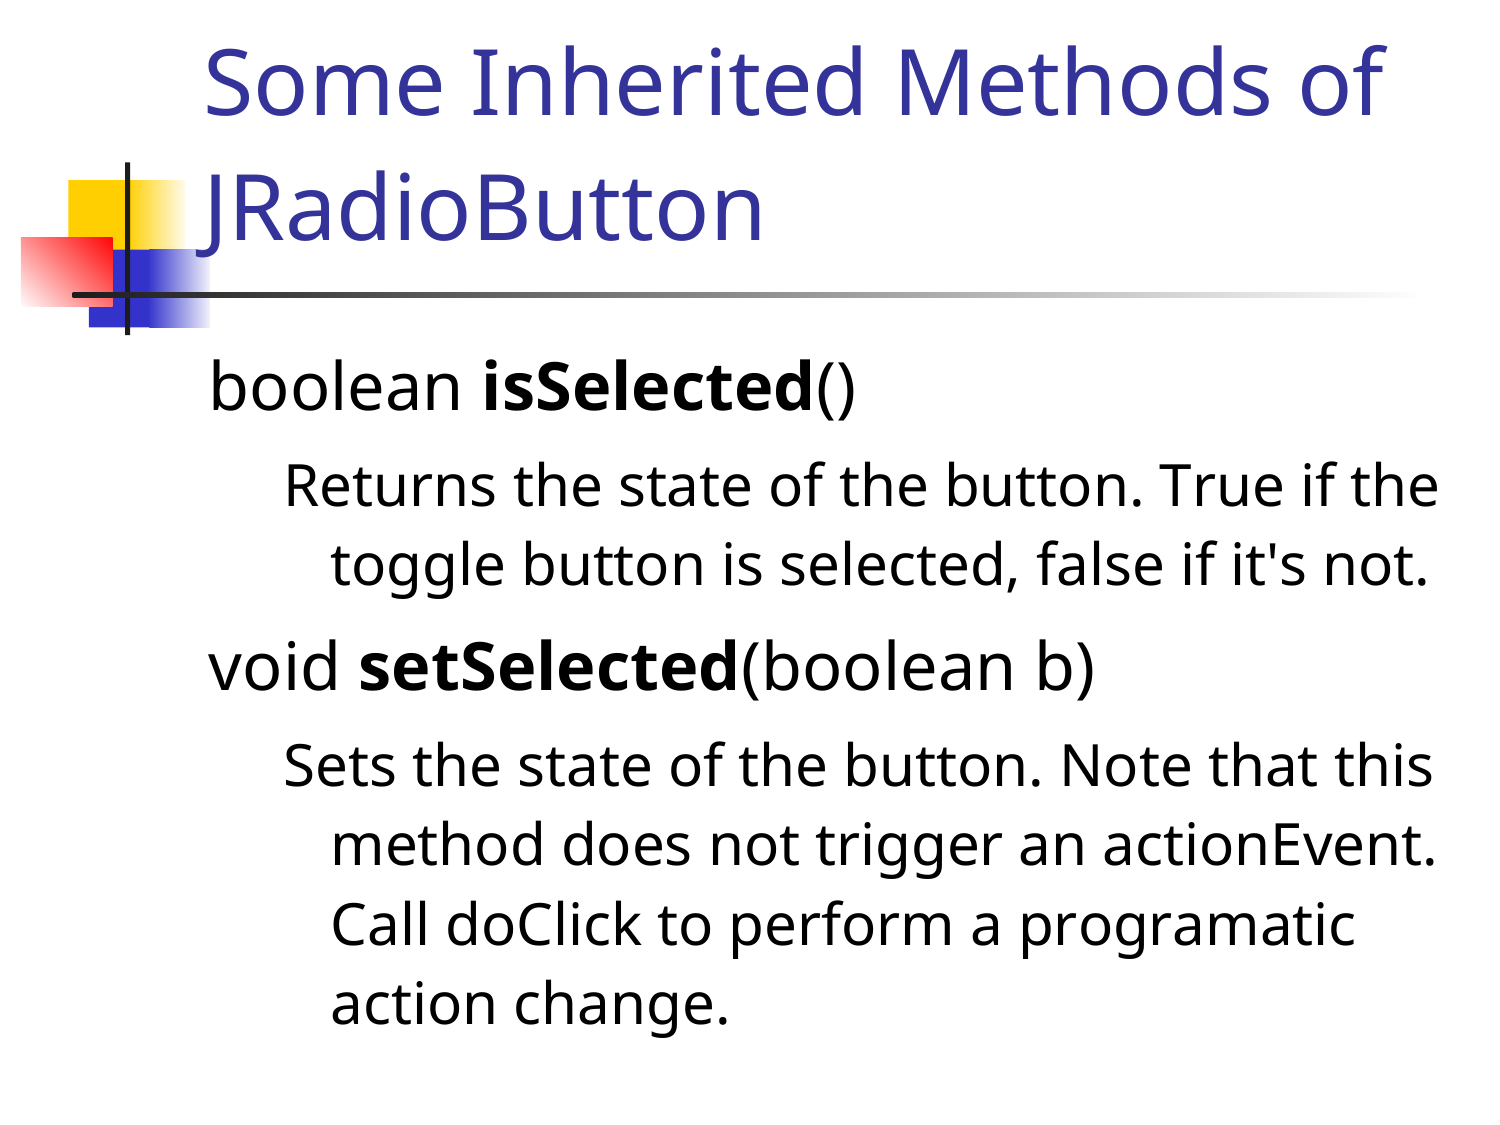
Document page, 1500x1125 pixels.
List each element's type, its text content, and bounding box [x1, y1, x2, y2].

title Some Inherited Methods of JRadioButton [188, 35, 1468, 276]
list boolean isSelected() Returns the state of the button. True if the toggle button is selected, false if it's not. void setSelected(boolean b) Sets the state of the button. Note that this method does not trigger an actionEvent. Call doClick to perform a programatic action change. [193, 331, 1469, 1069]
